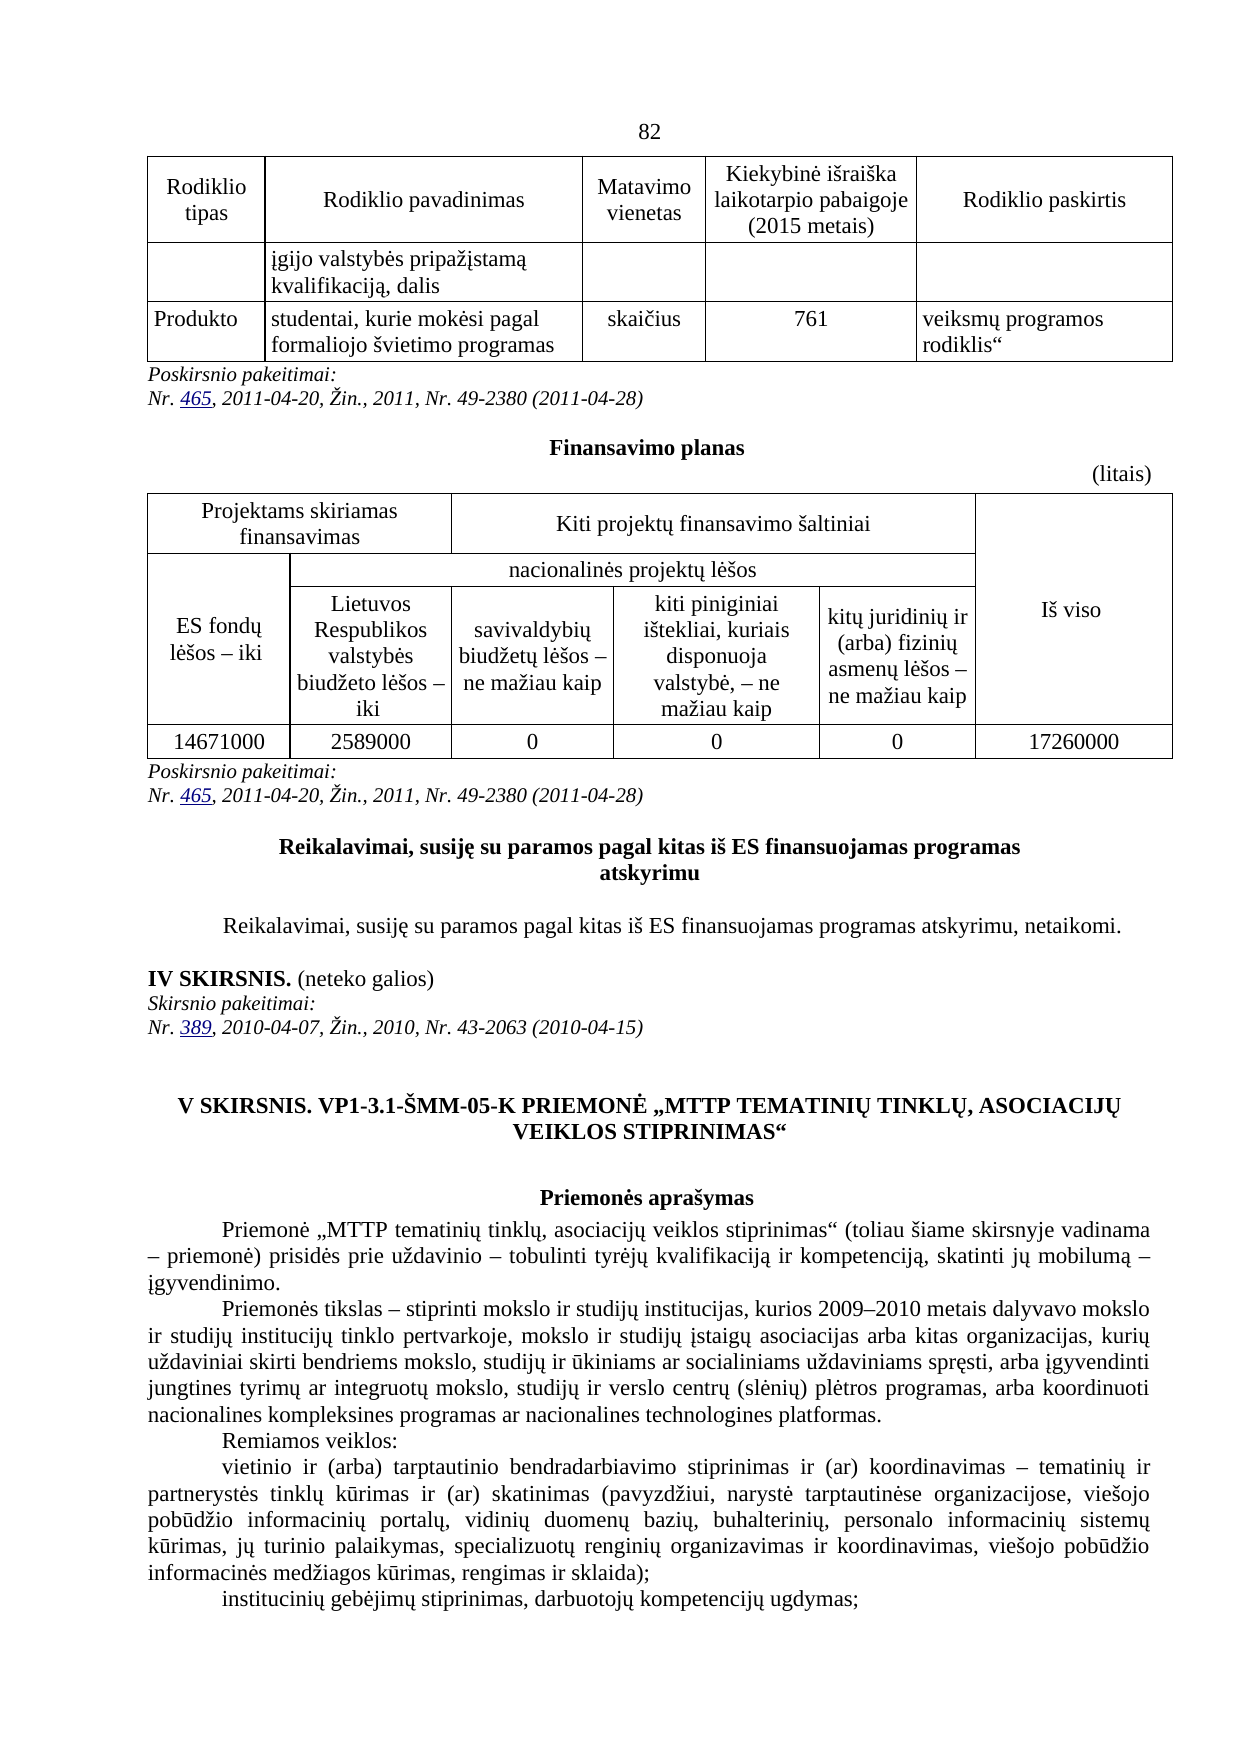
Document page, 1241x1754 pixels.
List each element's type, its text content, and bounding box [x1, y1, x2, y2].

text Poskirsnio pakeitimai: [148, 362, 1152, 386]
text Finansavimo planas [148, 434, 1152, 460]
table_cell [148, 243, 264, 301]
text Reikalavimai, susiję su paramos pagal kitas iš ES finansuojamas programas atskyrimu, netaikomi. [148, 912, 1152, 938]
table_cell įgijo valstybės pripažįstamą kvalifikaciją, dalis [266, 243, 582, 301]
text Nr. 389, 2010-04-07, Žin., 2010, Nr. 43-2063 (2010-04-15) [148, 1015, 1152, 1039]
table_cell kitų juridinių ir (arba) fizinių asmenų lėšos – ne mažiau kaip [820, 587, 975, 724]
table_cell [583, 243, 705, 301]
text Priemonės tikslas – stiprinti mokslo ir studijų institucijas, kurios 2009–2010 metais dalyvavo mokslo ir studijų institucijų tinklo pertvarkoje, mokslo ir studijų įstaigų asociacijas arba kitas organizacijas, kurių uždaviniai skirti bendriems mokslo, studijų ir ūkiniams ar socialiniams uždaviniams spręsti, arba įgyvendinti jungtines tyrimų ar integruotų mokslo, studijų ir verslo centrų (slėnių) plėtros programas, arba koordinuoti nacionalines kompleksines programas ar nacionalines technologines platformas. [148, 1295, 1152, 1427]
table_cell 0 [820, 725, 975, 758]
table_cell veiksmų programos rodiklis“ [917, 302, 1172, 361]
table_cell 761 [706, 302, 916, 361]
table_cell 2589000 [291, 725, 451, 758]
table_cell studentai, kurie mokėsi pagal formaliojo švietimo programas [266, 302, 582, 361]
table_header Kiekybinė išraiška laikotarpio pabaigoje (2015 metais) [706, 157, 916, 242]
text vietinio ir (arba) tarptautinio bendradarbiavimo stiprinimas ir (ar) koordinavimas – tematinių ir partnerystės tinklų kūrimas ir (ar) skatinimas (pavyzdžiui, narystė tarptautinėse organizacijose, viešojo pobūdžio informacinių portalų, vidinių duomenų bazių, buhalterinių, personalo informacinių sistemų kūrimas, jų turinio palaikymas, specializuotų renginių organizavimas ir koordinavimas, viešojo pobūdžio informacinės medžiagos kūrimas, rengimas ir sklaida); [148, 1453, 1152, 1585]
text Reikalavimai, susiję su paramos pagal kitas iš ES finansuojamas programas atskyrimu [148, 833, 1152, 886]
table_header Rodiklio pavadinimas [266, 157, 582, 242]
text Priemonė „MTTP tematinių tinklų, asociacijų veiklos stiprinimas“ (toliau šiame skirsnyje vadinama – priemonė) prisidės prie uždavinio – tobulinti tyrėjų kvalifikaciją ir kompetenciją, skatinti jų mobilumą – įgyvendinimo. [148, 1216, 1152, 1295]
table_cell Produkto [148, 302, 264, 361]
table_cell 0 [452, 725, 613, 758]
text Nr. 465, 2011-04-20, Žin., 2011, Nr. 49-2380 (2011-04-28) [148, 386, 1152, 410]
table_cell ES fondų lėšos – iki [148, 554, 289, 724]
table_cell [917, 243, 1172, 301]
text Nr. 465, 2011-04-20, Žin., 2011, Nr. 49-2380 (2011-04-28) [148, 783, 1152, 807]
text Skirsnio pakeitimai: [148, 991, 1152, 1015]
table_cell nacionalinės projektų lėšos [291, 554, 975, 586]
table_header Kiti projektų finansavimo šaltiniai [452, 494, 975, 552]
table_header Matavimo vienetas [583, 157, 705, 242]
table_header Iš viso [976, 494, 1172, 724]
text Priemonės aprašymas [148, 1184, 1152, 1210]
table_header Rodiklio paskirtis [917, 157, 1172, 242]
table_cell 17260000 [976, 725, 1172, 758]
text (litais) [148, 460, 1152, 487]
table_cell [706, 243, 916, 301]
text institucinių gebėjimų stiprinimas, darbuotojų kompetencijų ugdymas; [148, 1585, 1152, 1612]
table_cell skaičius [583, 302, 705, 361]
table_cell 14671000 [148, 725, 289, 758]
table_header Projektams skiriamas finansavimas [148, 494, 451, 552]
table_cell kiti piniginiai ištekliai, kuriais disponuoja valstybė, – ne mažiau kaip [614, 587, 819, 724]
table_header Rodiklio tipas [148, 157, 264, 242]
table_cell savivaldybių biudžetų lėšos – ne mažiau kaip [452, 587, 613, 724]
table_cell Lietuvos Respublikos valstybės biudžeto lėšos – iki [291, 587, 451, 724]
table_cell 0 [614, 725, 819, 758]
subtitle IV SKIRSNIS. (neteko galios) [148, 965, 1152, 991]
subtitle V SKIRSNIS. VP1-3.1-ŠMM-05-K PRIEMONĖ „MTTP TEMATINIŲ TINKLŲ, ASOCIACIJŲ VEIKLOS STIPRINIMAS“ [148, 1092, 1152, 1145]
text Remiamos veiklos: [148, 1427, 1152, 1453]
text Poskirsnio pakeitimai: [148, 759, 1152, 783]
